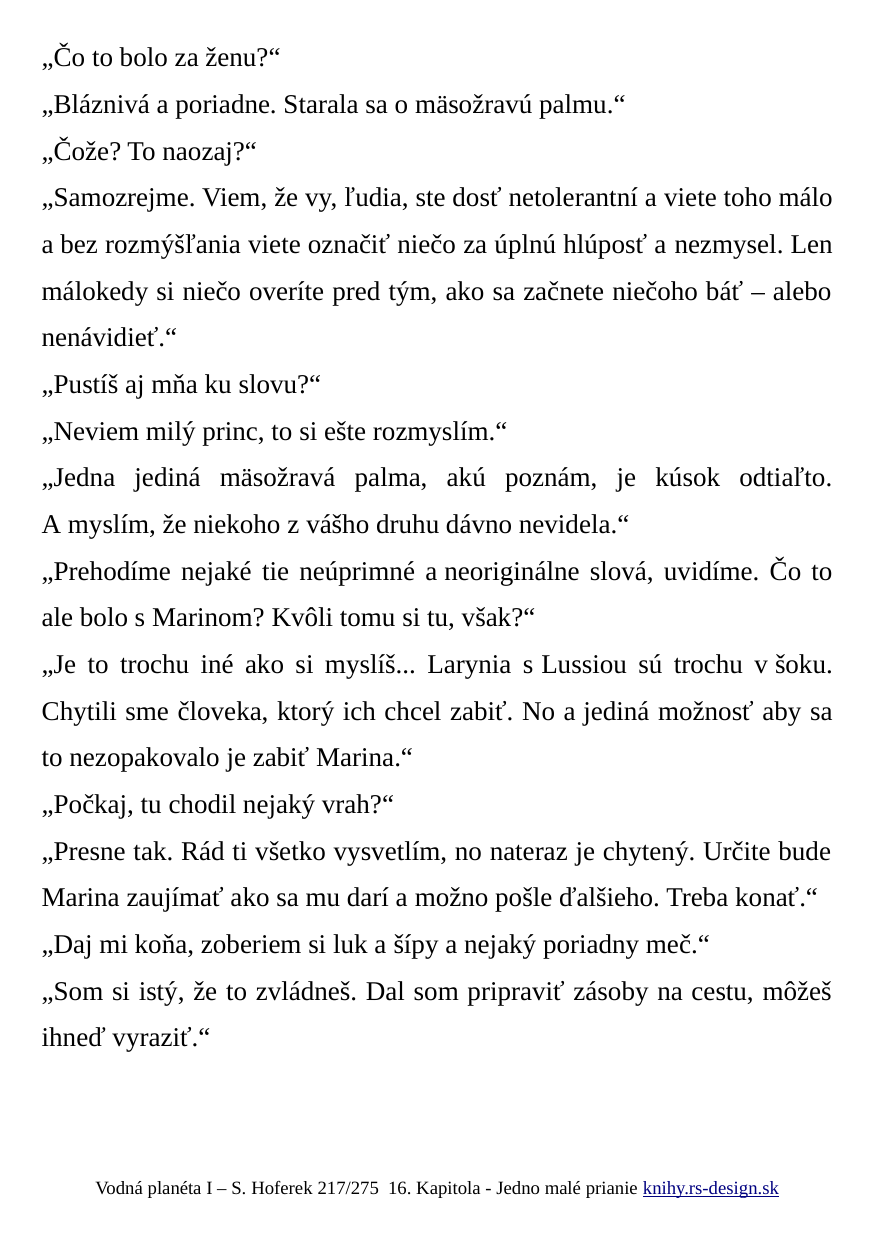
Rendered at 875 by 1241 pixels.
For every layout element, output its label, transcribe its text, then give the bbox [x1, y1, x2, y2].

text „Čo to bolo za ženu?“ [41, 41, 833, 72]
text „Pustíš aj mňa ku slovu?“ [41, 368, 833, 399]
text „Jedna jediná mäsožravá palma, akú poznám, je kúsok odtiaľto. A myslím, že niekoho z vášho druhu dávno nevidela.“ [41, 461, 833, 539]
text „Bláznivá a poriadne. Starala sa o mäsožravú palmu.“ [41, 88, 833, 119]
text „Prehodíme nejaké tie neúprimné a neoriginálne slová, uvidíme. Čo to ale bolo s Marinom? Kvôli tomu si tu, však?“ [41, 555, 833, 632]
text „Počkaj, tu chodil nejaký vrah?“ [41, 788, 833, 819]
text „Čože? To naozaj?“ [41, 135, 833, 166]
text „Neviem milý princ, to si ešte rozmyslím.“ [41, 415, 833, 446]
text „Daj mi koňa, zoberiem si luk a šípy a nejaký poriadny meč.“ [41, 928, 833, 959]
text „Som si istý, že to zvládneš. Dal som pripraviť zásoby na cestu, môžeš ihneď vyraziť.“ [41, 975, 833, 1052]
text „Presne tak. Rád ti všetko vysvetlím, no nateraz je chytený. Určite bude Marina zaujímať ako sa mu darí a možno pošle ďalšieho. Treba konať.“ [41, 835, 833, 912]
text „Samozrejme. Viem, že vy, ľudia, ste dosť netolerantní a viete toho málo a bez rozmýšľania viete označiť niečo za úplnú hlúposť a nezmysel. Len málokedy si niečo overíte pred tým, ako sa začnete niečoho báť – alebo nenávidieť.“ [41, 181, 833, 352]
text „Je to trochu iné ako si myslíš... Larynia s Lussiou sú trochu v šoku. Chytili sme človeka, ktorý ich chcel zabiť. No a jediná možnosť aby sa to nezopakovalo je zabiť Marina.“ [41, 648, 833, 772]
